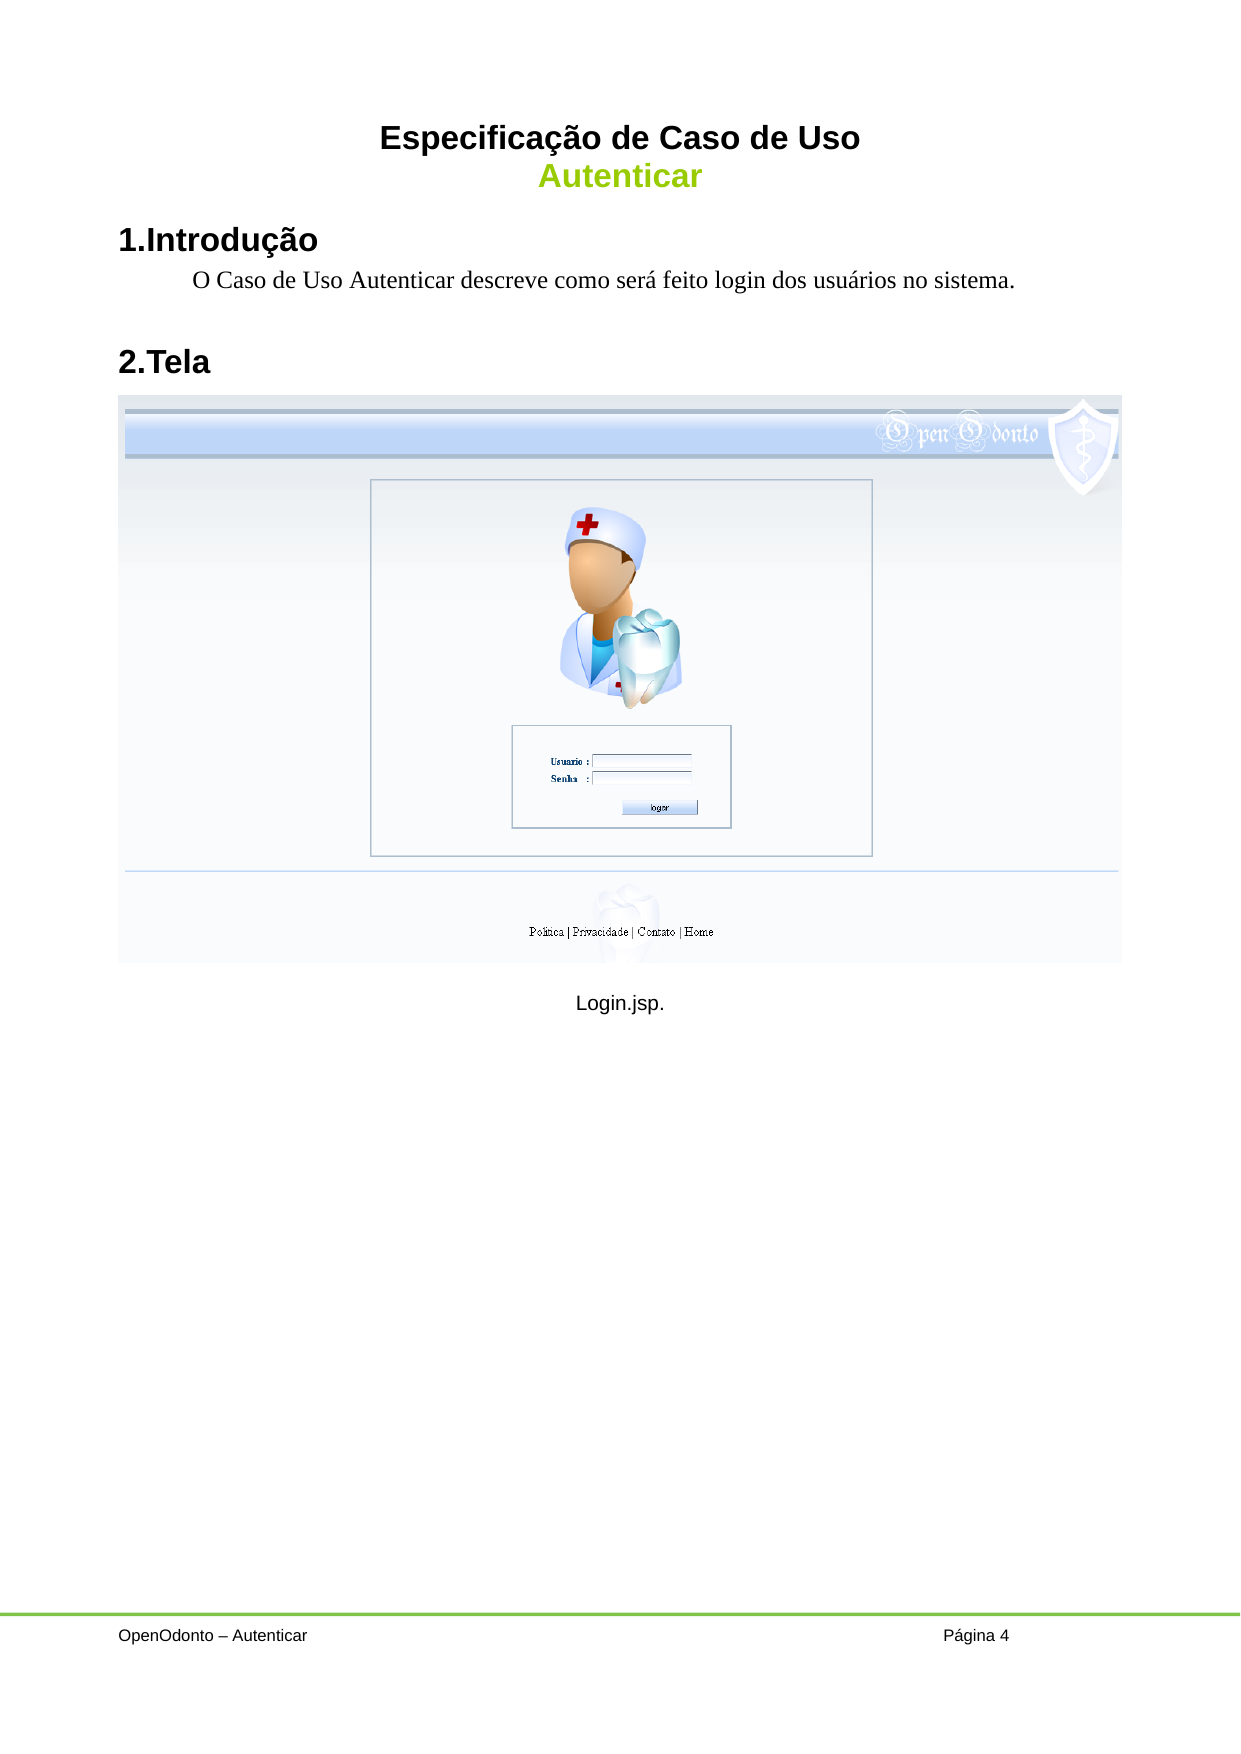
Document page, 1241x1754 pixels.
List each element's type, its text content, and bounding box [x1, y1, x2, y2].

subtitle Tela [118, 342, 1122, 381]
title Especificação de Caso de Uso [118, 118, 1122, 157]
text Login.jsp. [118, 991, 1122, 1015]
text O Caso de Uso Autenticar descreve como será feito login dos usuários no sistema. [118, 265, 1122, 293]
subtitle Introdução [118, 220, 1122, 258]
title Autenticar [118, 157, 1122, 195]
picture [118, 395, 1122, 963]
